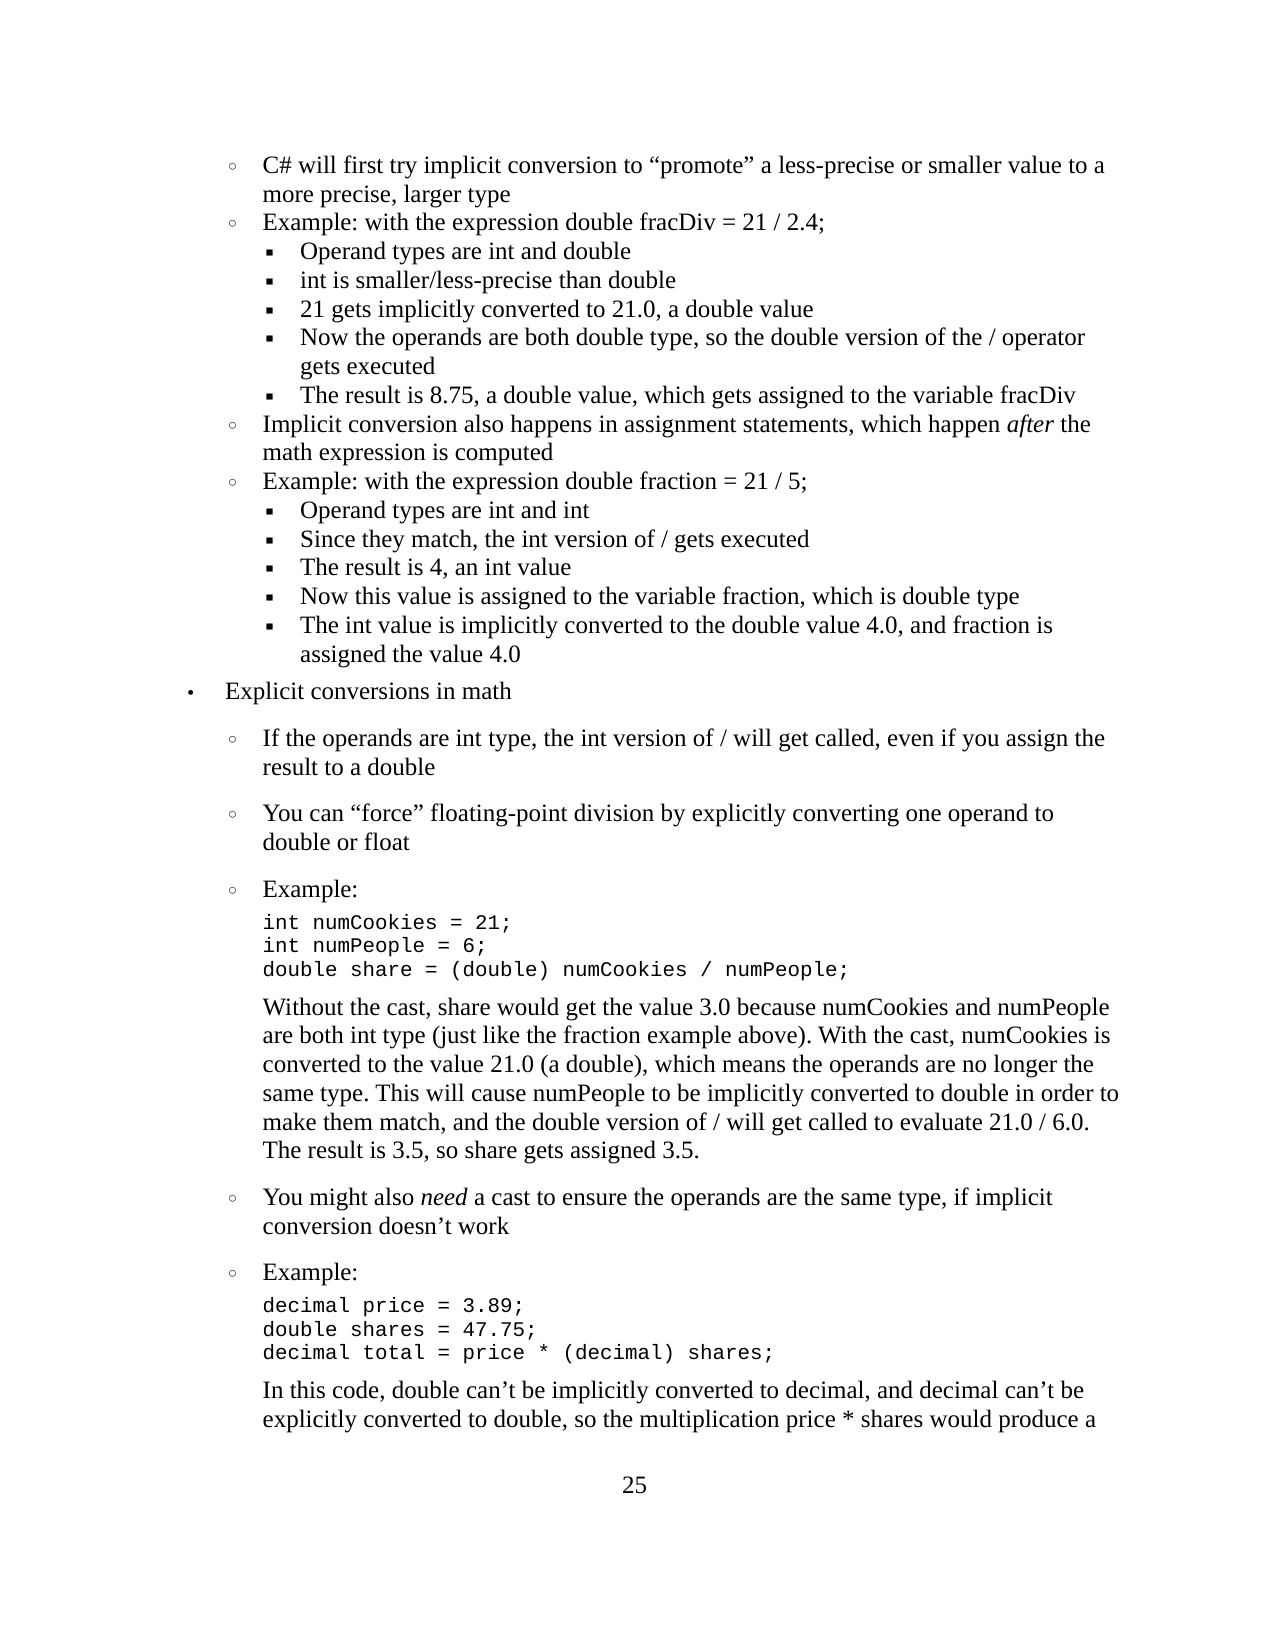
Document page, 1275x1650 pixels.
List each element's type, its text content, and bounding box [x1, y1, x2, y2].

list If the operands are int type, the int version of / will get called, even if you assign the result to a double [225, 723, 1125, 781]
list In this code, double can’t be implicitly converted to decimal, and decimal can’t be explicitly converted to double, so the multiplication price * shares would produce a [225, 1375, 1125, 1432]
list Without the cast, share would get the value 3.0 because numCookies and numPeople are both int type (just like the fraction example above). With the cast, numCookies is converted to the value 21.0 (a double), which means the operands are no longer the same type. This will cause numPeople to be implicitly converted to double in order to make them match, and the double version of / will get called to evaluate 21.0 / 6.0. The result is 3.5, so share gets assigned 3.5. [225, 992, 1125, 1164]
list decimal price = 3.89; [225, 1295, 1125, 1319]
list Example: [225, 1257, 1125, 1286]
list 21 gets implicitly converted to 21.0, a double value [262, 294, 1125, 322]
list int numPeople = 6; [225, 935, 1125, 959]
list Operand types are int and int [262, 495, 1125, 524]
list Example: with the expression double fracDiv = 21 / 2.4; [225, 207, 1125, 236]
list The int value is implicitly converted to the double value 4.0, and fraction is assigned the value 4.0 [262, 610, 1125, 667]
list Implicit conversion also happens in assignment statements, which happen after the math expression is computed [225, 409, 1125, 466]
list C# will first try implicit conversion to “promote” a less-precise or smaller value to a more precise, larger type [225, 150, 1125, 207]
list int numCookies = 21; [225, 912, 1125, 935]
list decimal total = price * (decimal) shares; [225, 1342, 1125, 1366]
list Now this value is assigned to the variable fraction, which is double type [262, 581, 1125, 610]
list You might also need a cast to ensure the operands are the same type, if implicit conversion doesn’t work [225, 1182, 1125, 1239]
list Since they match, the int version of / gets executed [262, 524, 1125, 552]
list Example: with the expression double fraction = 21 / 5; [225, 466, 1125, 495]
list double shares = 47.75; [225, 1319, 1125, 1342]
list double share = (double) numCookies / numPeople; [225, 959, 1125, 983]
list The result is 8.75, a double value, which gets assigned to the variable fracDiv [262, 380, 1125, 409]
list Operand types are int and double [262, 236, 1125, 265]
list Explicit conversions in math [187, 676, 1125, 705]
list Example: [225, 874, 1125, 903]
list The result is 4, an int value [262, 552, 1125, 581]
list Now the operands are both double type, so the double version of the / operator gets executed [262, 322, 1125, 380]
list int is smaller/less-precise than double [262, 265, 1125, 294]
list You can “force” floating-point division by explicitly converting one operand to double or float [225, 798, 1125, 856]
